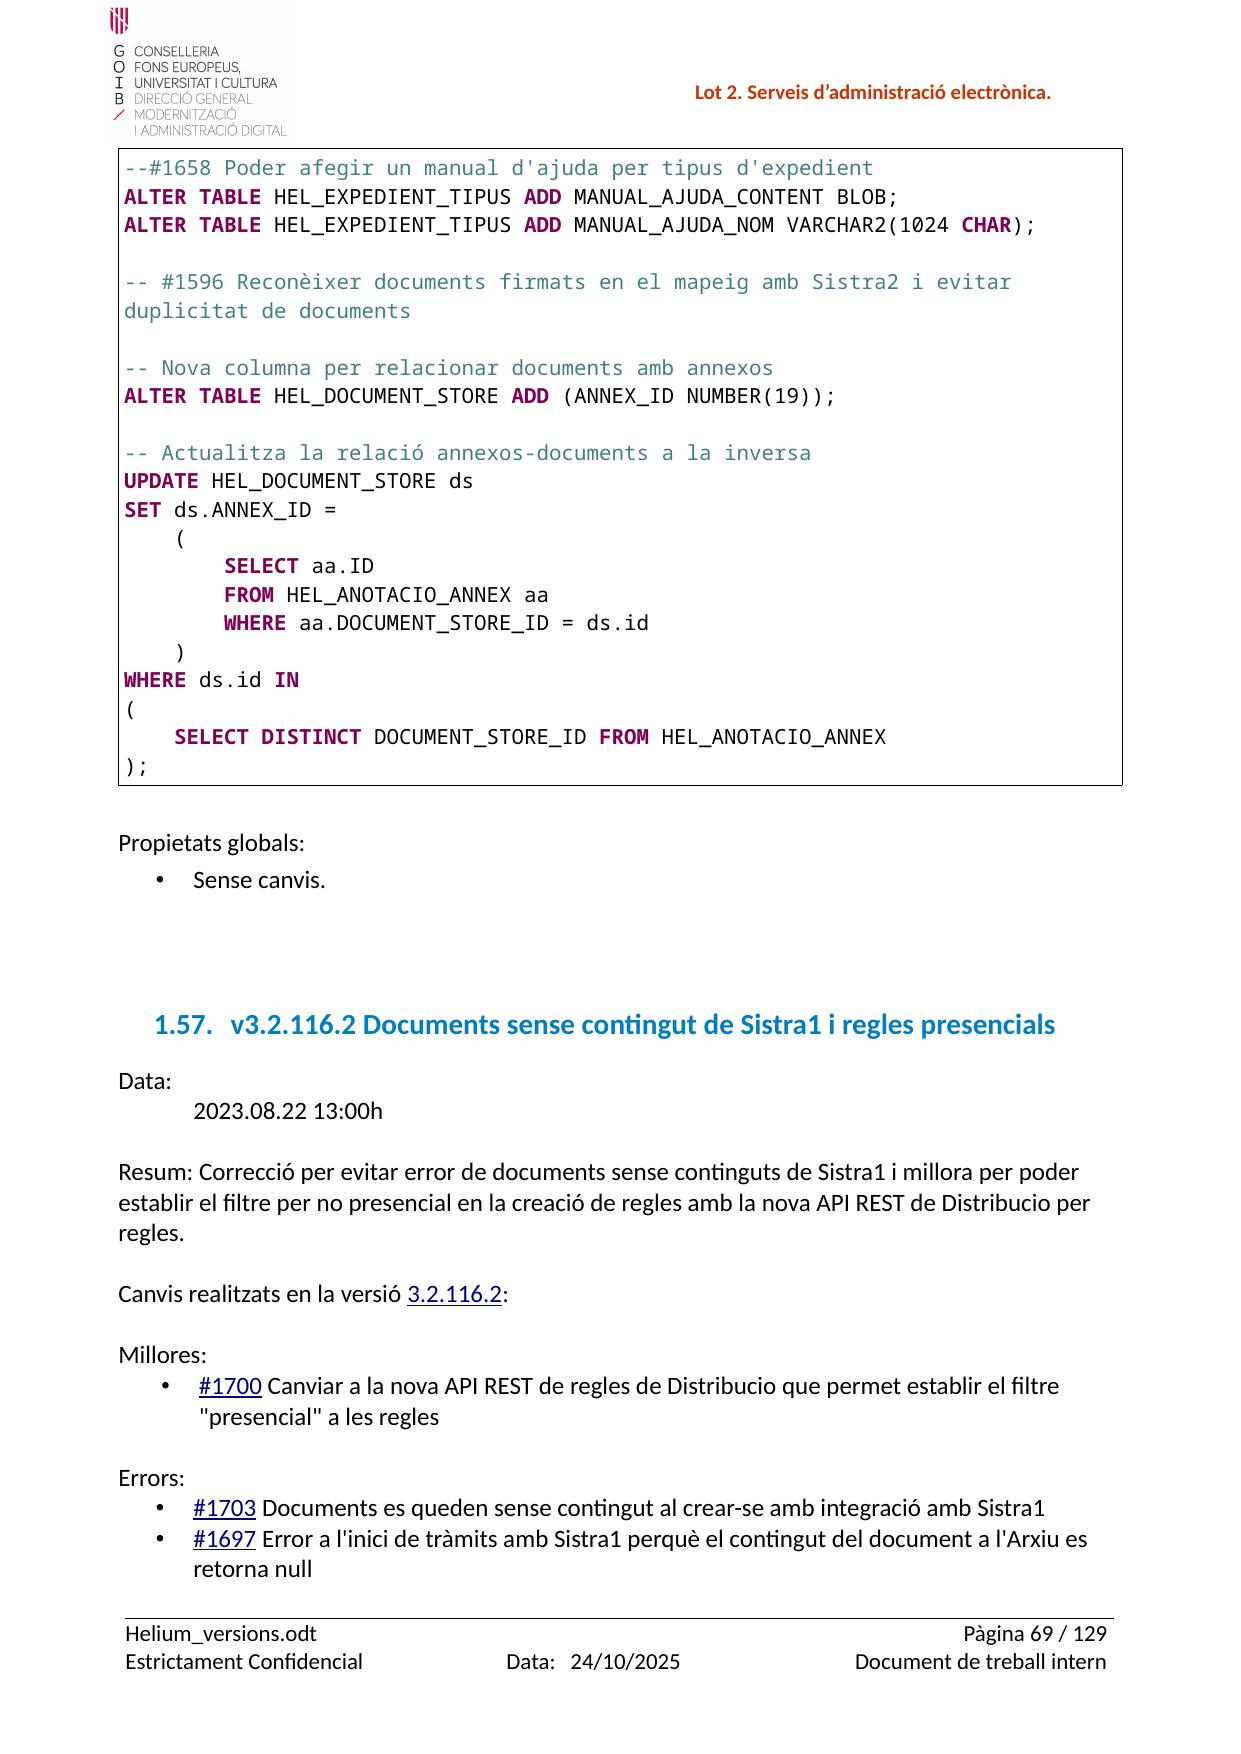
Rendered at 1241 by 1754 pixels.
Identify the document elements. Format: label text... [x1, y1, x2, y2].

table_header --#1658 Poder afegir un manual d'ajuda per tipus d'expedient ALTER TABLE HEL_EXPEDIENT_TIPUS ADD MANUAL_AJUDA_CONTENT BLOB; ALTER TABLE HEL_EXPEDIENT_TIPUS ADD MANUAL_AJUDA_NOM VARCHAR2(1024 CHAR); -- #1596 Reconèixer documents firmats en el mapeig amb Sistra2 i evitar duplicitat de documents -- Nova columna per relacionar documents amb annexos ALTER TABLE HEL_DOCUMENT_STORE ADD (ANNEX_ID NUMBER(19)); -- Actualitza la relació annexos-documents a la inversa UPDATE HEL_DOCUMENT_STORE ds SET ds.ANNEX_ID = ( SELECT aa.ID FROM HEL_ANOTACIO_ANNEX aa WHERE aa.DOCUMENT_STORE_ID = ds.id ) WHERE ds.id IN ( SELECT DISTINCT DOCUMENT_STORE_ID FROM HEL_ANOTACIO_ANNEX ); [119, 149, 1122, 785]
text Canvis realitzats en la versió 3.2.116.2: [118, 1279, 1122, 1309]
subtitle v3.2.116.2 Documents sense contingut de Sistra1 i regles presencials [153, 1006, 1122, 1041]
list Sense canvis. [156, 864, 1122, 894]
picture [100, 0, 297, 144]
list #1703 Documents es queden sense contingut al crear-se amb integració amb Sistra1 [156, 1492, 1122, 1523]
list #1700 Canviar a la nova API REST de regles de Distribucio que permet establir el filtre "presencial" a les regles [161, 1370, 1122, 1431]
list #1697 Error a l'inici de tràmits amb Sistra1 perquè el contingut del document a l'Arxiu es retorna null [156, 1523, 1122, 1584]
text 2023.08.22 13:00h [118, 1096, 1122, 1126]
text Resum: Correcció per evitar error de documents sense continguts de Sistra1 i millora per poder establir el filtre per no presencial en la creació de regles amb la nova API REST de Distribucio per regles. [118, 1157, 1122, 1248]
text Errors: [118, 1462, 1122, 1492]
text Propietats globals: [118, 827, 1122, 858]
text Millores: [118, 1340, 1122, 1370]
text Data: [118, 1065, 1122, 1096]
